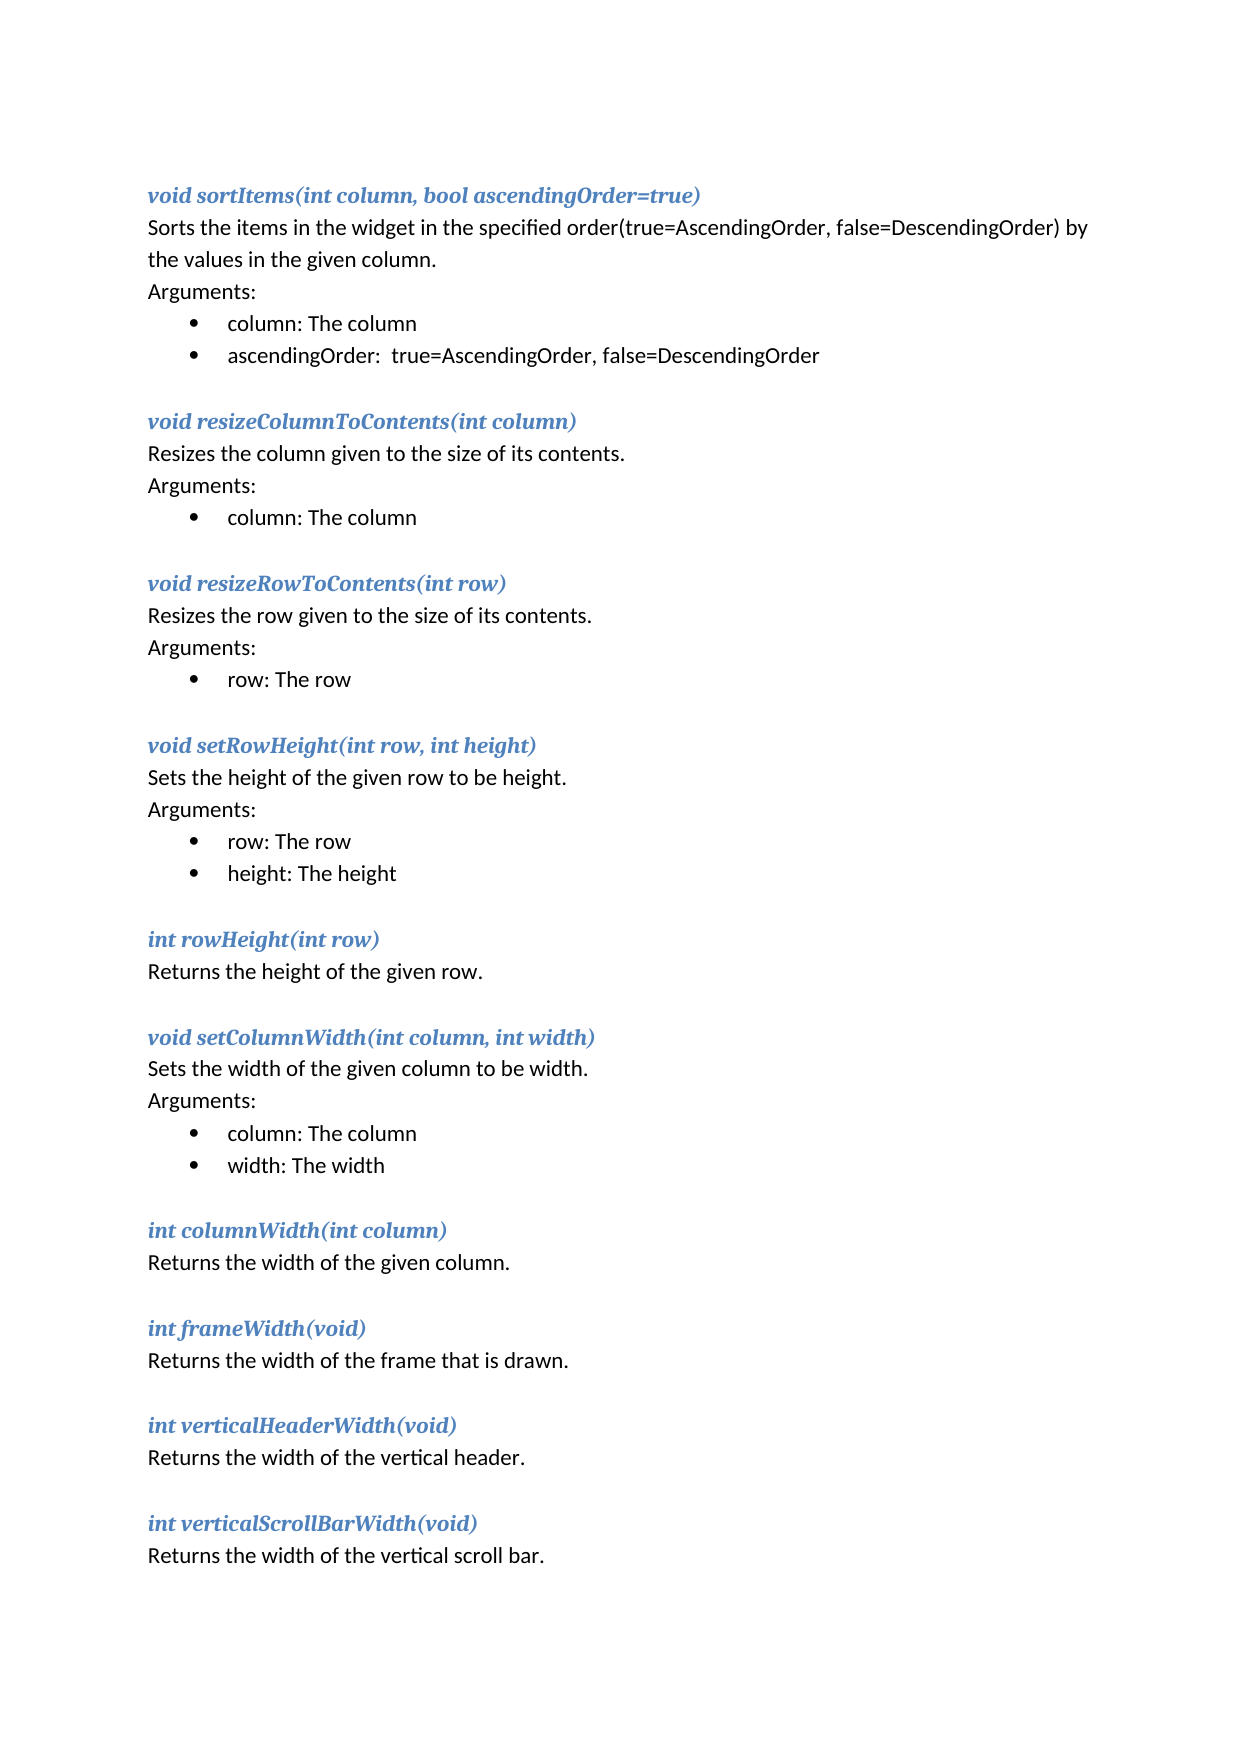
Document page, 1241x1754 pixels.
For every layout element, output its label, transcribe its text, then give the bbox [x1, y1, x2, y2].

text Returns the width of the vertical scroll bar. [148, 1541, 1093, 1569]
list column: The column [190, 309, 1093, 337]
text Arguments: [148, 471, 1093, 499]
list row: The row [190, 665, 1093, 693]
text Sets the height of the given row to be height. [148, 763, 1093, 791]
subtitle void resizeColumnToContents(int column) [148, 409, 1093, 435]
list height: The height [190, 859, 1093, 887]
subtitle void sortItems(int column, bool ascendingOrder=true) [148, 183, 1093, 209]
text Returns the height of the given row. [148, 957, 1093, 985]
list ascendingOrder: true=AscendingOrder, false=DescendingOrder [190, 342, 1093, 370]
list width: The width [190, 1151, 1093, 1179]
subtitle int rowHeight(int row) [148, 927, 1093, 953]
text Returns the width of the frame that is drawn. [148, 1346, 1093, 1374]
text Resizes the row given to the size of its contents. [148, 601, 1093, 629]
text Arguments: [148, 795, 1093, 823]
subtitle int verticalScrollBarWidth(void) [148, 1511, 1093, 1537]
text Resizes the column given to the size of its contents. [148, 439, 1093, 467]
text Sets the width of the given column to be width. [148, 1054, 1093, 1082]
subtitle void resizeRowToContents(int row) [148, 571, 1093, 597]
list column: The column [190, 503, 1093, 532]
list row: The row [190, 827, 1093, 855]
text Returns the width of the given column. [148, 1248, 1093, 1277]
subtitle void setColumnWidth(int column, int width) [148, 1024, 1093, 1051]
subtitle int frameWidth(void) [148, 1316, 1093, 1342]
list column: The column [190, 1119, 1093, 1147]
text Sorts the items in the widget in the specified order(true=AscendingOrder, false=DescendingOrder) by the values in the given column. [148, 213, 1093, 273]
subtitle int verticalHeaderWidth(void) [148, 1413, 1093, 1440]
text Arguments: [148, 633, 1093, 661]
subtitle int columnWidth(int column) [148, 1218, 1093, 1245]
subtitle void setRowHeight(int row, int height) [148, 733, 1093, 759]
text Arguments: [148, 1087, 1093, 1115]
text Returns the width of the vertical header. [148, 1443, 1093, 1472]
text Arguments: [148, 277, 1093, 305]
